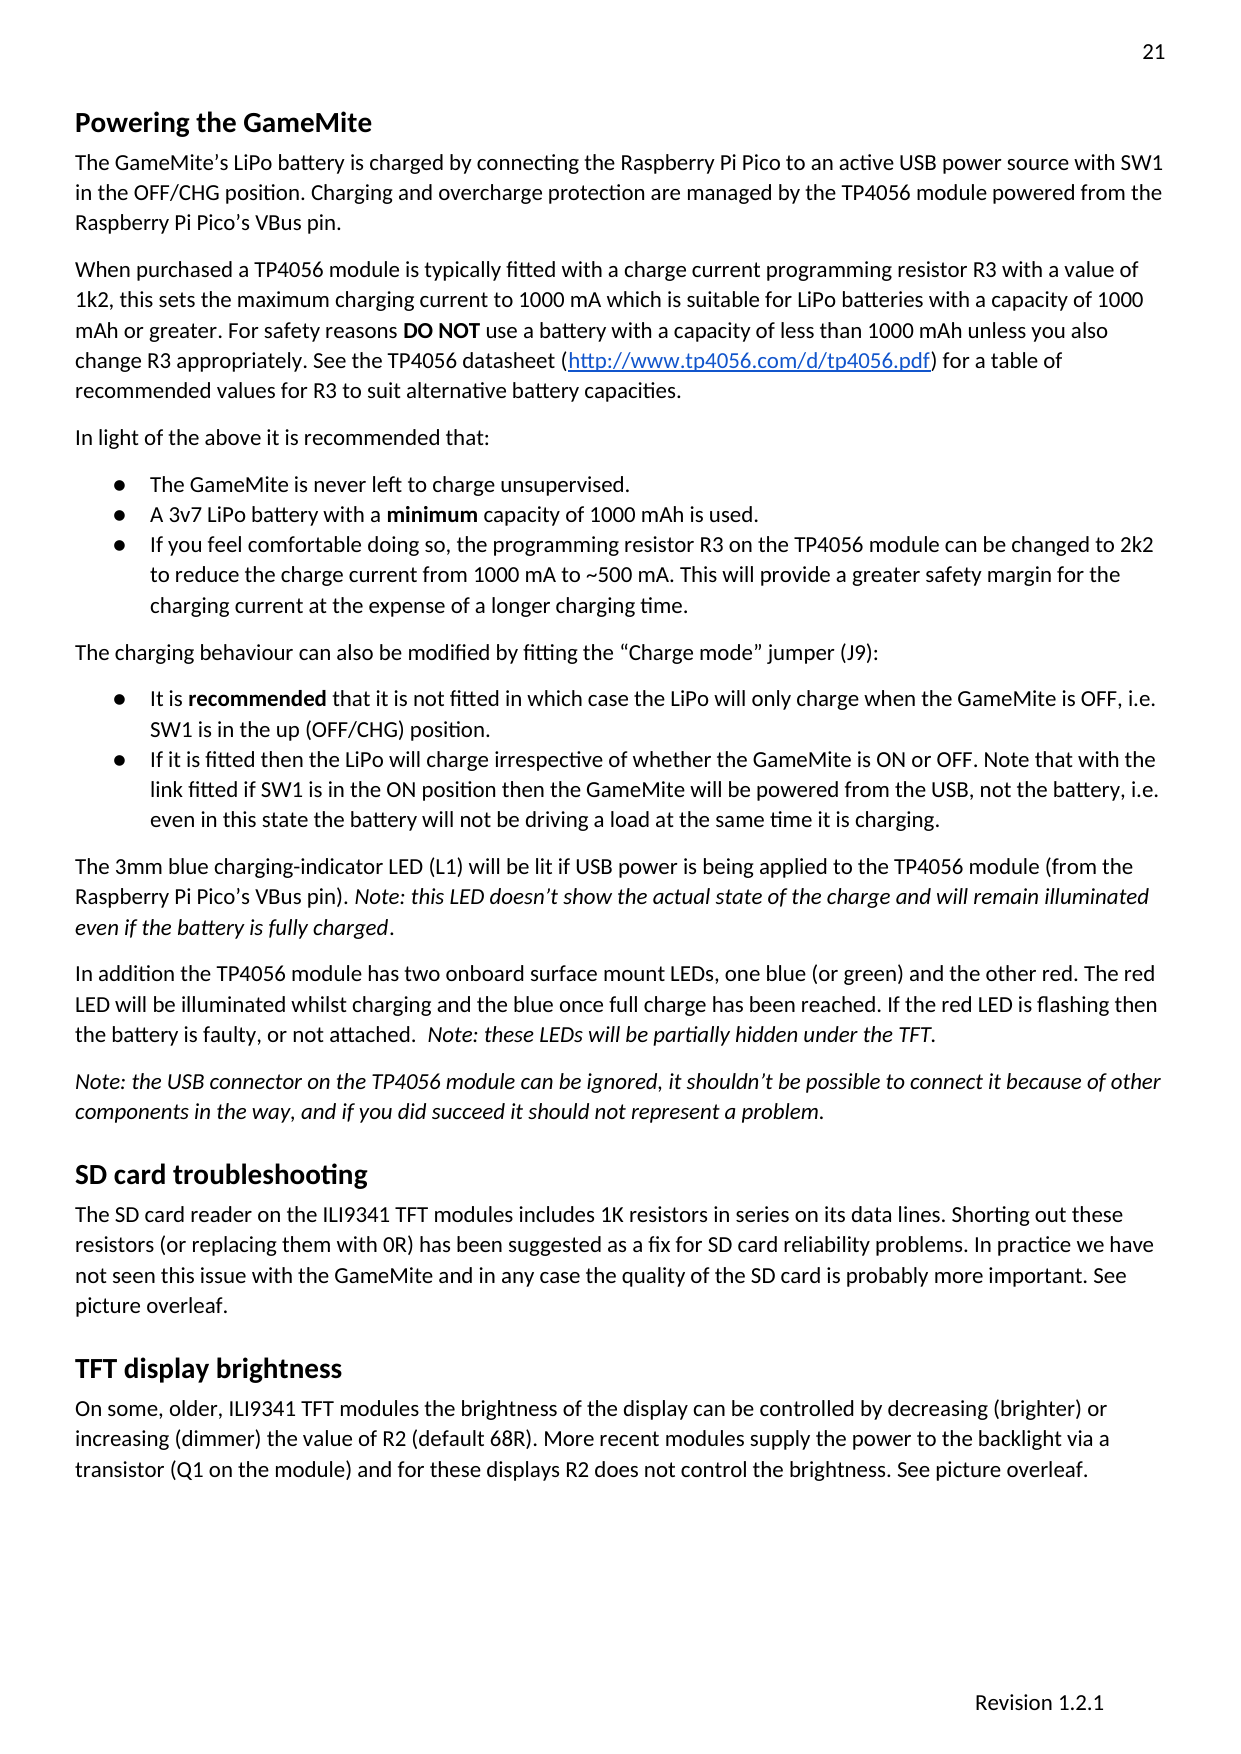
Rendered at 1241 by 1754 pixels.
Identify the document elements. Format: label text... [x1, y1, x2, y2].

list It is recommended that it is not fitted in which case the LiPo will only charge when the GameMite is OFF, i.e. SW1 is in the up (OFF/CHG) position. [112, 684, 1165, 743]
text When purchased a TP4056 module is typically fitted with a charge current programming resistor R3 with a value of 1k2, this sets the maximum charging current to 1000 mA which is suitable for LiPo batteries with a capacity of 1000 mAh or greater. For safety reasons DO NOT use a battery with a capacity of less than 1000 mAh unless you also change R3 appropriately. See the TP4056 datasheet (http://www.tp4056.com/d/tp4056.pdf) for a table of recommended values for R3 to suit alternative battery capacities. [75, 255, 1165, 404]
subtitle Powering the GameMite [75, 104, 1165, 140]
list The GameMite is never left to charge unsupervised. [112, 470, 1165, 498]
list If you feel comfortable doing so, the programming resistor R3 on the TP4056 module can be changed to 2k2 to reduce the charge current from 1000 mA to ~500 mA. This will provide a greater safety margin for the charging current at the expense of a longer charging time. [112, 530, 1165, 619]
subtitle SD card troubleshooting [75, 1156, 1165, 1192]
list A 3v7 LiPo battery with a minimum capacity of 1000 mAh is used. [112, 500, 1165, 528]
text On some, older, ILI9341 TFT modules the brightness of the display can be controlled by decreasing (brighter) or increasing (dimmer) the value of R2 (default 68R). More recent modules supply the power to the backlight via a transistor (Q1 on the module) and for these displays R2 does not control the brightness. See picture overleaf. [75, 1394, 1165, 1483]
subtitle TFT display brightness [75, 1350, 1165, 1386]
text In addition the TP4056 module has two onboard surface mount LEDs, one blue (or green) and the other red. The red LED will be illuminated whilst charging and the blue once full charge has been reached. If the red LED is flashing then the battery is faulty, or not attached. Note: these LEDs will be partially hidden under the TFT. [75, 959, 1165, 1048]
text The SD card reader on the ILI9341 TFT modules includes 1K resistors in series on its data lines. Shorting out these resistors (or replacing them with 0R) has been suggested as a fix for SD card reliability problems. In practice we have not seen this issue with the GameMite and in any case the quality of the SD card is probably more important. See picture overleaf. [75, 1200, 1165, 1319]
list If it is fitted then the LiPo will charge irrespective of whether the GameMite is ON or OFF. Note that with the link fitted if SW1 is in the ON position then the GameMite will be powered from the USB, not the battery, i.e. even in this state the battery will not be driving a load at the same time it is charging. [112, 745, 1165, 833]
text The charging behaviour can also be modified by fitting the “Charge mode” jumper (J9): [75, 638, 1165, 666]
text The 3mm blue charging-indicator LED (L1) will be lit if USB power is being applied to the TP4056 module (from the Raspberry Pi Pico’s VBus pin). Note: this LED doesn’t show the actual state of the charge and will remain illuminated even if the battery is fully charged. [75, 852, 1165, 941]
text Note: the USB connector on the TP4056 module can be ignored, it shouldn’t be possible to connect it because of other components in the way, and if you did succeed it should not represent a problem. [75, 1067, 1165, 1125]
text In light of the above it is recommended that: [75, 423, 1165, 451]
text The GameMite’s LiPo battery is charged by connecting the Raspberry Pi Pico to an active USB power source with SW1 in the OFF/CHG position. Charging and overcharge protection are managed by the TP4056 module powered from the Raspberry Pi Pico’s VBus pin. [75, 148, 1165, 237]
